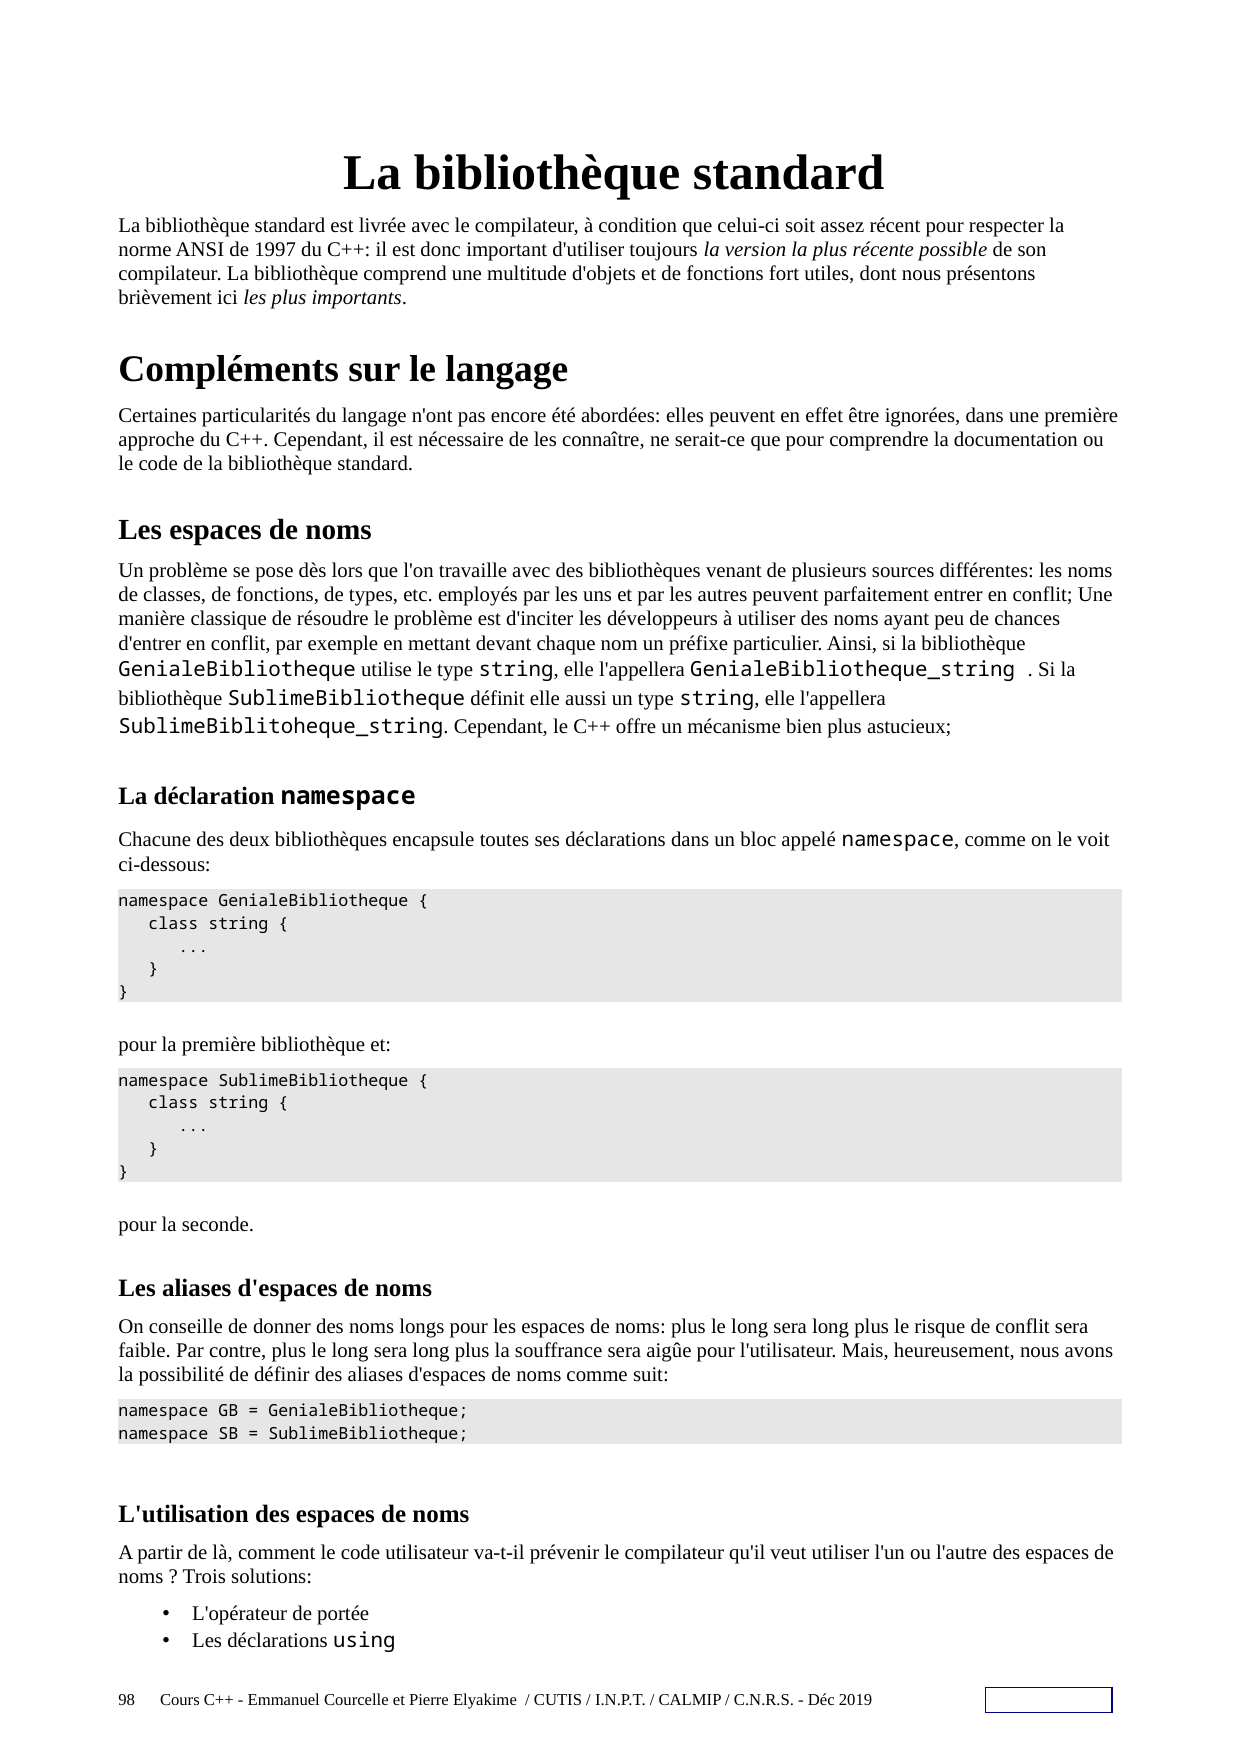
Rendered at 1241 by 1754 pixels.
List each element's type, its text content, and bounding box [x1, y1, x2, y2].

subtitle L'utilisation des espaces de noms [118, 1499, 1122, 1528]
text } [118, 1137, 1122, 1159]
text Chacune des deux bibliothèques encapsule toutes ses déclarations dans un bloc appelé namespace, comme on le voit ci-dessous: [118, 824, 1122, 876]
text class string { [118, 912, 1122, 934]
text pour la première bibliothèque et: [118, 1032, 1122, 1056]
text Un problème se pose dès lors que l'on travaille avec des bibliothèques venant de plusieurs sources différentes: les noms de classes, de fonctions, de types, etc. employés par les uns et par les autres peuvent parfaitement entrer en conflit; Une manière classique de résoudre le problème est d'inciter les développeurs à utiliser des noms ayant peu de chances d'entrer en conflit, par exemple en mettant devant chaque nom un préfixe particulier. Ainsi, si la bibliothèque GenialeBibliotheque utilise le type string, elle l'appellera GenialeBibliotheque_string . Si la bibliothèque SublimeBibliotheque définit elle aussi un type string, elle l'appellera SublimeBiblitoheque_string. Cependant, le C++ offre un mécanisme bien plus astucieux; [118, 558, 1122, 740]
subtitle Les aliases d'espaces de noms [118, 1273, 1122, 1302]
text namespace GenialeBibliotheque { [118, 889, 1122, 912]
text class string { [118, 1091, 1122, 1114]
text ... [118, 934, 1122, 957]
text On conseille de donner des noms longs pour les espaces de noms: plus le long sera long plus le risque de conflit sera faible. Par contre, plus le long sera long plus la souffrance sera aigûe pour l'utilisateur. Mais, heureusement, nous avons la possibilité de définir des aliases d'espaces de noms comme suit: [118, 1314, 1122, 1386]
text Certaines particularités du langage n'ont pas encore été abordées: elles peuvent en effet être ignorées, dans une première approche du C++. Cependant, il est nécessaire de les connaître, ne serait-ce que pour comprendre la documentation ou le code de la bibliothèque standard. [118, 402, 1122, 475]
text namespace SublimeBibliotheque { [118, 1068, 1122, 1091]
text } [118, 1159, 1122, 1182]
text A partir de là, comment le code utilisateur va-t-il prévenir le compilateur qu'il veut utiliser l'un ou l'autre des espaces de noms ? Trois solutions: [118, 1540, 1122, 1588]
text namespace SB = SublimeBibliotheque; [118, 1422, 1122, 1444]
list L'opérateur de portée [162, 1601, 1122, 1625]
subtitle Compléments sur le langage [118, 347, 1122, 390]
text pour la seconde. [118, 1211, 1122, 1236]
text } [118, 957, 1122, 980]
subtitle La déclaration namespace [118, 777, 1122, 811]
text ... [118, 1114, 1122, 1137]
text La bibliothèque standard est livrée avec le compilateur, à condition que celui-ci soit assez récent pour respecter la norme ANSI de 1997 du C++: il est donc important d'utiliser toujours la version la plus récente possible de son compilateur. La bibliothèque comprend une multitude d'objets et de fonctions fort utiles, dont nous présentons brièvement ici les plus importants. [118, 213, 1122, 309]
text } [118, 980, 1122, 1002]
list Les déclarations using [162, 1625, 1122, 1653]
subtitle La bibliothèque standard [118, 143, 1122, 201]
subtitle Les espaces de noms [118, 512, 1122, 546]
text namespace GB = GenialeBibliotheque; [118, 1399, 1122, 1422]
